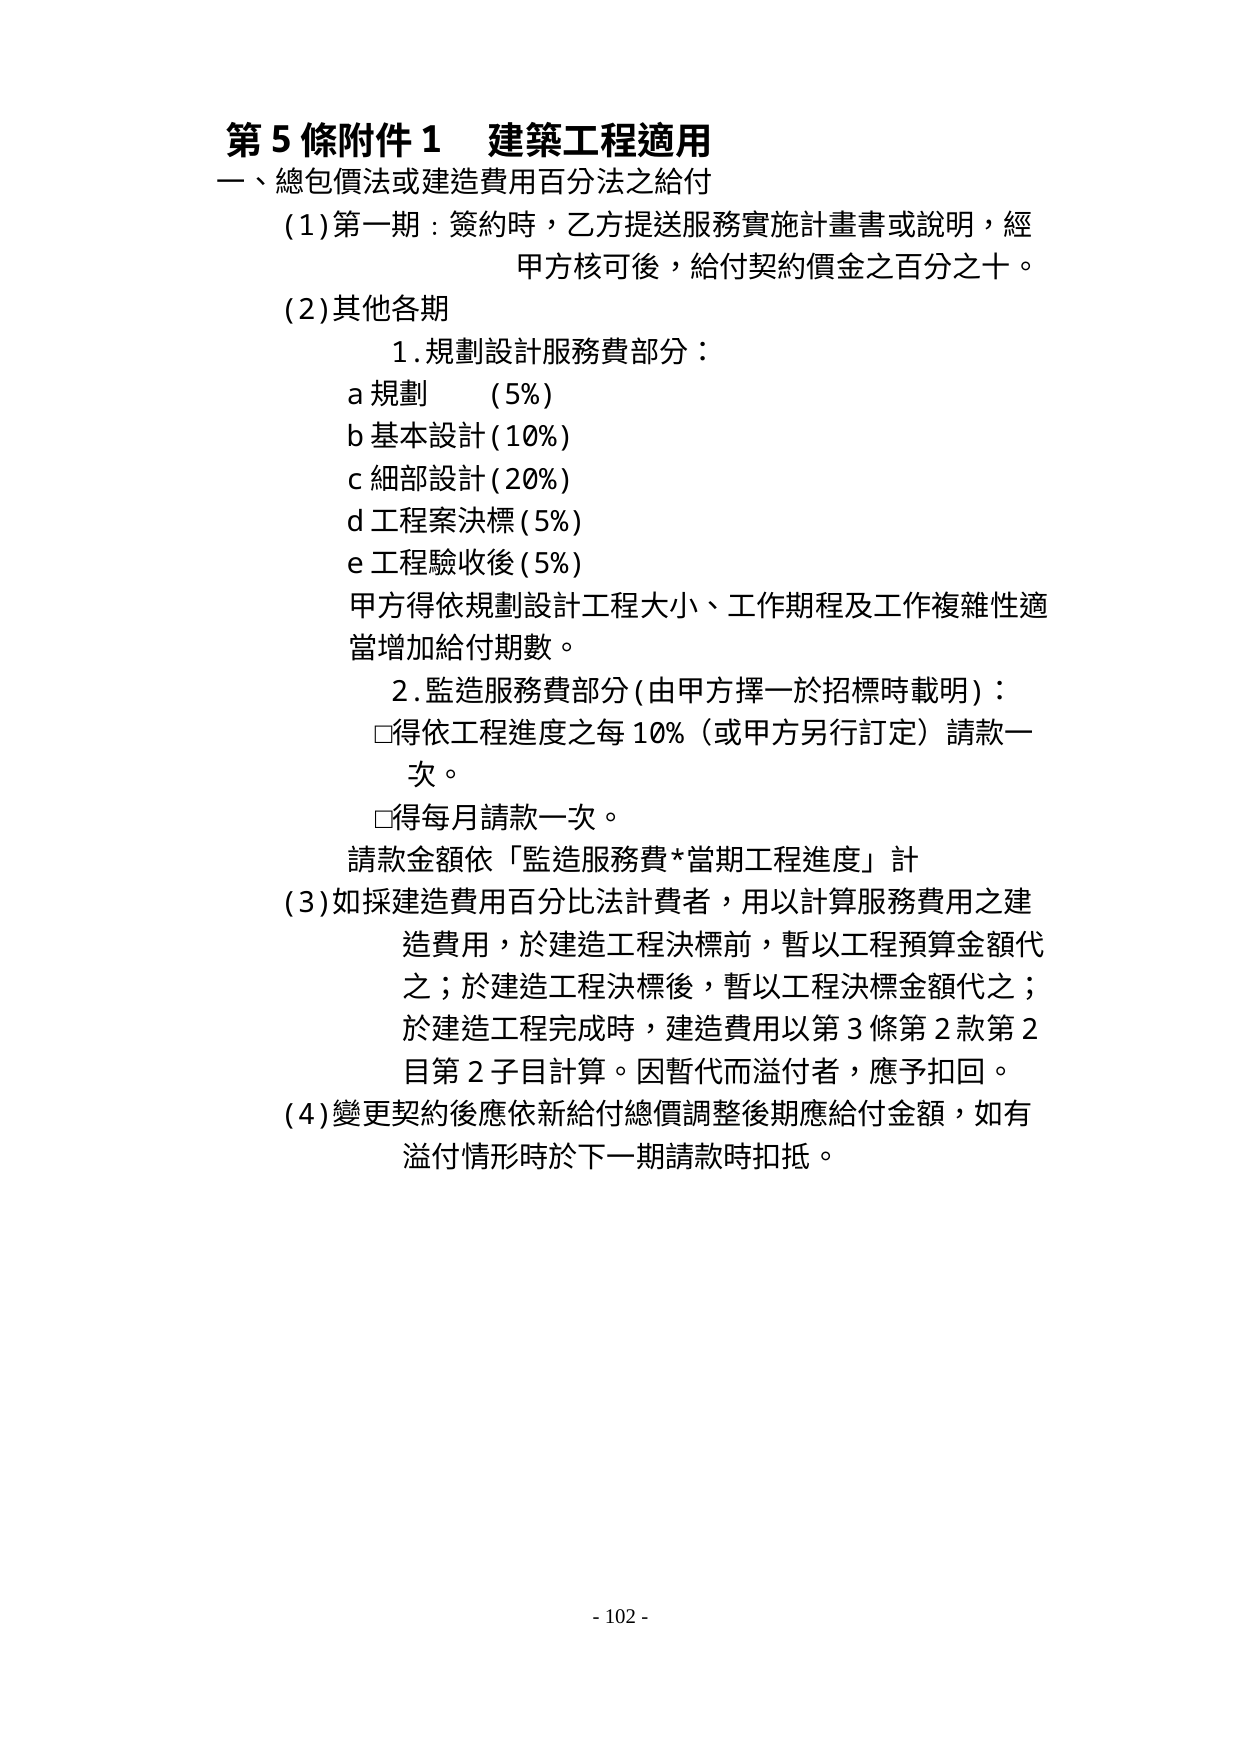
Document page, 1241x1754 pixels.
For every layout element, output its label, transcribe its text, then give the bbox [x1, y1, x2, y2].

text 請款金額依「監造服務費*當期工程進度」計 [309, 837, 1053, 879]
text 第5條附件1 建築工程適用 [187, 96, 1053, 159]
text c細部設計(20%) [288, 455, 1053, 498]
text □得每月請款一次。 [375, 794, 1053, 837]
list 規劃設計服務費部分： [391, 328, 1053, 371]
text e工程驗收後(5%) [288, 540, 1053, 582]
list 變更契約後應依新給付總價調整後期應給付金額，如有溢付情形時於下一期請款時扣抵。 [280, 1091, 1053, 1175]
text b基本設計(10%) [288, 413, 1053, 455]
text □得依工程進度之每10%（或甲方另行訂定）請款一次。 [374, 709, 1053, 794]
list 如採建造費用百分比法計費者，用以計算服務費用之建造費用，於建造工程決標前，暫以工程預算金額代之；於建造工程決標後，暫以工程決標金額代之；於建造工程完成時，建造費用以第3條第2款第2目第2子目計算。因暫代而溢付者，應予扣回。 [280, 879, 1053, 1091]
list 第一期﹕簽約時，乙方提送服務實施計畫書或說明，經甲方核可後，給付契約價金之百分之十。 [280, 201, 1053, 286]
text 甲方得依規劃設計工程大小、工作期程及工作複雜性適當增加給付期數。 [348, 582, 1053, 667]
list 其他各期 [280, 286, 1053, 328]
text 一、總包價法或建造費用百分法之給付 [187, 159, 1053, 201]
text a規劃 (5%) [288, 371, 1053, 413]
list 監造服務費部分(由甲方擇一於招標時載明)： [391, 667, 1053, 709]
text d工程案決標(5%) [288, 498, 1053, 540]
